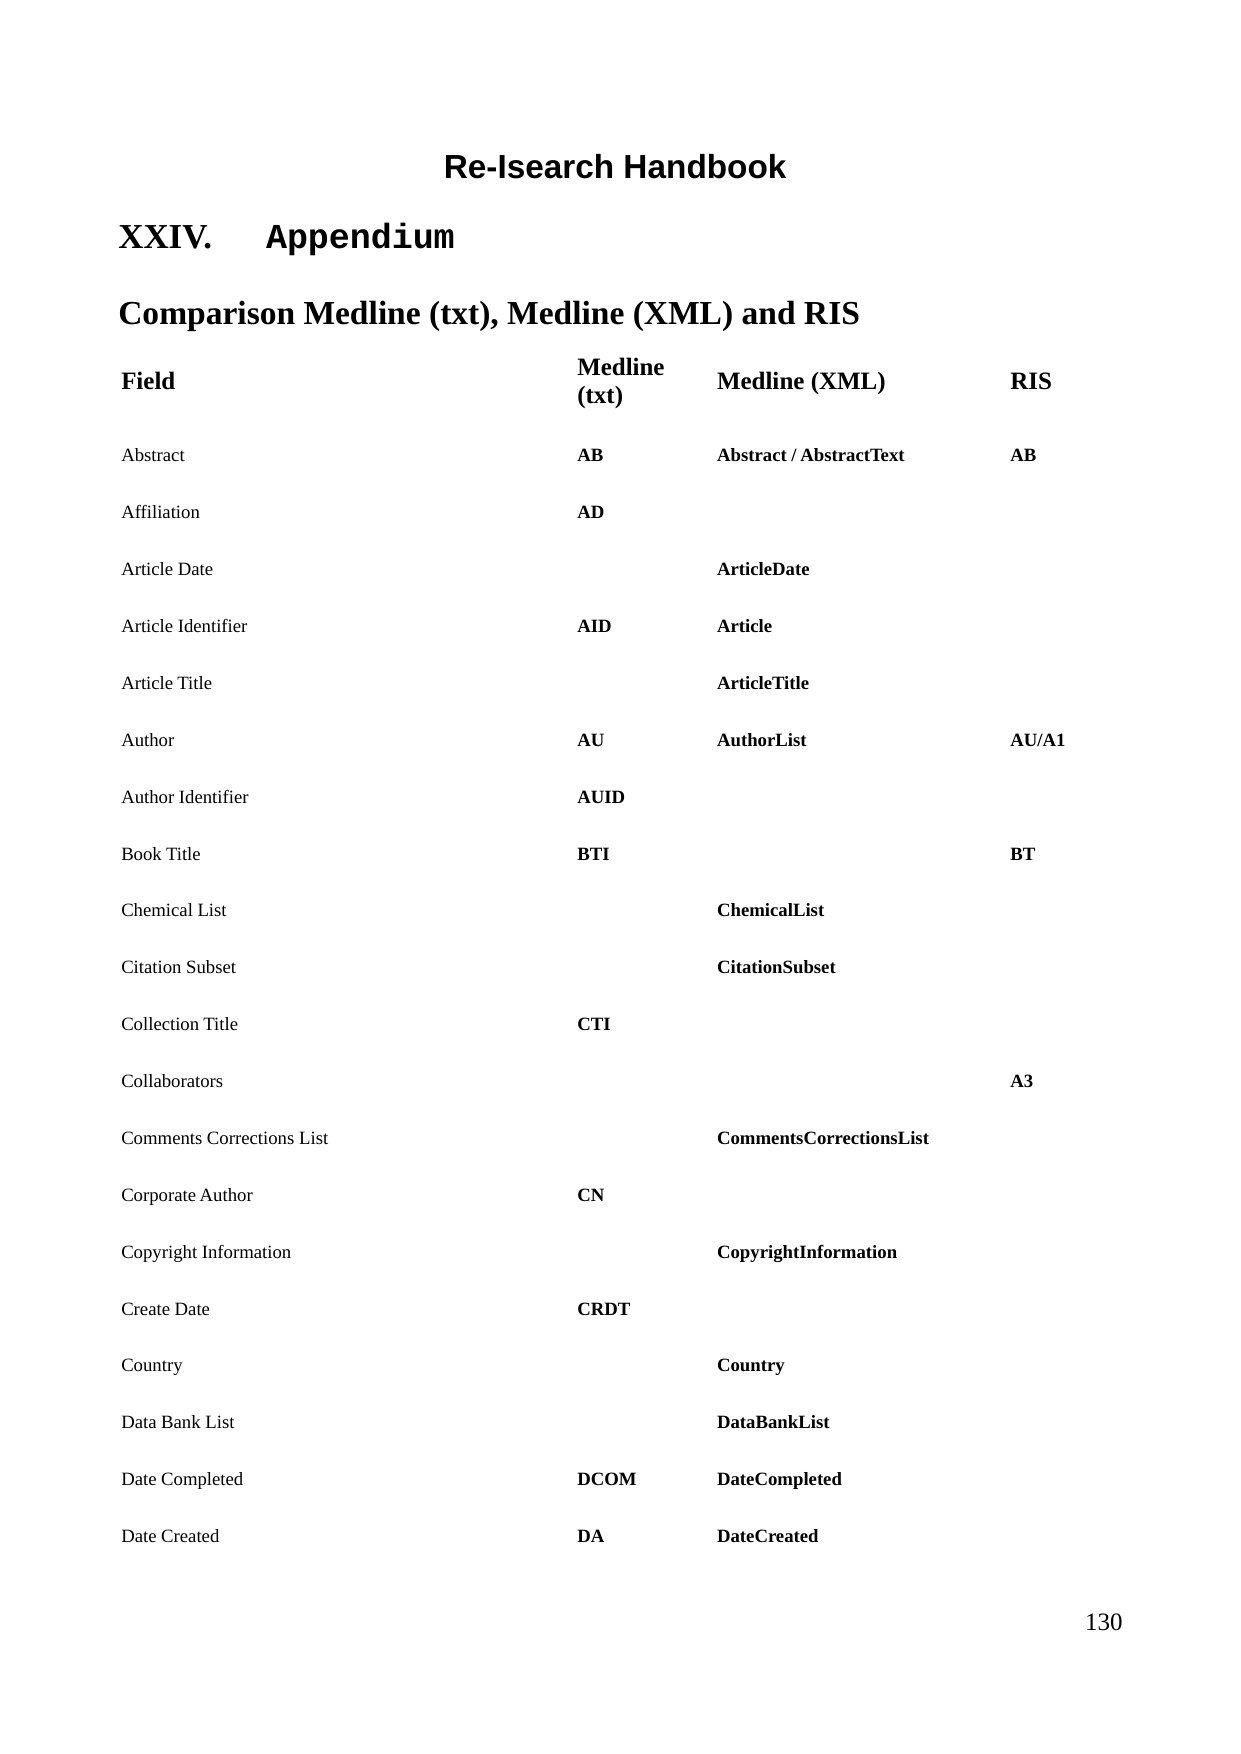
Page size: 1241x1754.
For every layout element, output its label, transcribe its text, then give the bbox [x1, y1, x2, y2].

table_cell ​ [1007, 1351, 1122, 1408]
table_cell ​ [1007, 498, 1122, 555]
table_cell Book Title [118, 840, 574, 896]
table_cell ​ [1007, 783, 1122, 839]
table_cell Chemical List [118, 896, 574, 953]
table_cell AB [1007, 441, 1122, 498]
table_cell ​ [574, 555, 714, 612]
table_cell Author Identifier [118, 783, 574, 839]
table_cell Article [714, 612, 1007, 669]
table_cell ​ [1007, 1238, 1122, 1294]
subtitle Appendium [118, 216, 1122, 259]
subtitle Comparison Medline (txt), Medline (XML) and RIS [118, 293, 1122, 331]
table_cell Collaborators [118, 1067, 574, 1124]
table_cell ​ [714, 783, 1007, 839]
table_cell ArticleTitle [714, 669, 1007, 726]
table_cell Date Created [118, 1522, 574, 1549]
table_cell ChemicalList [714, 896, 1007, 953]
table_cell AB [574, 441, 714, 498]
table_cell Collection Title [118, 1010, 574, 1067]
table_cell Data Bank List [118, 1408, 574, 1465]
table_cell Country [714, 1351, 1007, 1408]
table_cell Abstract [118, 441, 574, 498]
table_cell ​ [574, 1408, 714, 1465]
table_cell AU/A1 [1007, 726, 1122, 783]
table_cell ​ [1007, 1010, 1122, 1067]
table_cell ​ [574, 953, 714, 1010]
table_cell ​ [574, 1067, 714, 1124]
table_cell Article Identifier [118, 612, 574, 669]
table_cell ​ [574, 1351, 714, 1408]
table_cell DateCompleted [714, 1465, 1007, 1522]
table_header Medline (XML) [714, 349, 1007, 441]
table_cell ​ [1007, 1295, 1122, 1351]
table_cell Abstract / AbstractText [714, 441, 1007, 498]
table_cell ​ [574, 1124, 714, 1181]
table_cell ​ [1007, 953, 1122, 1010]
table_cell ​ [1007, 1408, 1122, 1465]
table_cell DCOM [574, 1465, 714, 1522]
table_cell ​ [1007, 669, 1122, 726]
table_cell ​ [1007, 1522, 1122, 1549]
table_cell Article Title [118, 669, 574, 726]
table_cell Country [118, 1351, 574, 1408]
table_cell ​ [714, 1010, 1007, 1067]
table_cell ​ [714, 840, 1007, 896]
table_cell DA [574, 1522, 714, 1549]
table_cell Create Date [118, 1295, 574, 1351]
table_cell ​ [574, 669, 714, 726]
table_cell Affiliation [118, 498, 574, 555]
table_cell DataBankList [714, 1408, 1007, 1465]
table_cell ​ [1007, 1124, 1122, 1181]
table_cell Citation Subset [118, 953, 574, 1010]
table_cell BT [1007, 840, 1122, 896]
table_cell ​ [714, 498, 1007, 555]
table_cell ​ [574, 1238, 714, 1294]
table_cell ​ [1007, 555, 1122, 612]
table_cell BTI [574, 840, 714, 896]
table_cell Corporate Author [118, 1181, 574, 1238]
table_cell Date Completed [118, 1465, 574, 1522]
table_cell CommentsCorrectionsList [714, 1124, 1007, 1181]
table_cell ​ [714, 1295, 1007, 1351]
table_cell ​ [714, 1067, 1007, 1124]
table_cell ​ [1007, 612, 1122, 669]
table_cell AID [574, 612, 714, 669]
table_cell ​ [1007, 896, 1122, 953]
table_header Medline (txt) [574, 349, 714, 441]
table_cell ​ [1007, 1181, 1122, 1238]
table_cell Author [118, 726, 574, 783]
table_cell ArticleDate [714, 555, 1007, 612]
table_cell ​ [714, 1181, 1007, 1238]
table_cell Comments Corrections List [118, 1124, 574, 1181]
table_cell CitationSubset [714, 953, 1007, 1010]
table_cell AU [574, 726, 714, 783]
table_cell ​ [574, 896, 714, 953]
table_cell AuthorList [714, 726, 1007, 783]
table_cell Copyright Information [118, 1238, 574, 1294]
table_header Field [118, 349, 574, 441]
table_cell AUID [574, 783, 714, 839]
table_cell CN [574, 1181, 714, 1238]
table_cell AD [574, 498, 714, 555]
table_cell CTI [574, 1010, 714, 1067]
table_cell A3 [1007, 1067, 1122, 1124]
table_cell CRDT [574, 1295, 714, 1351]
table_cell Article Date [118, 555, 574, 612]
table_cell CopyrightInformation [714, 1238, 1007, 1294]
table_header RIS [1007, 349, 1122, 441]
table_cell ​ [1007, 1465, 1122, 1522]
table_cell DateCreated [714, 1522, 1007, 1549]
